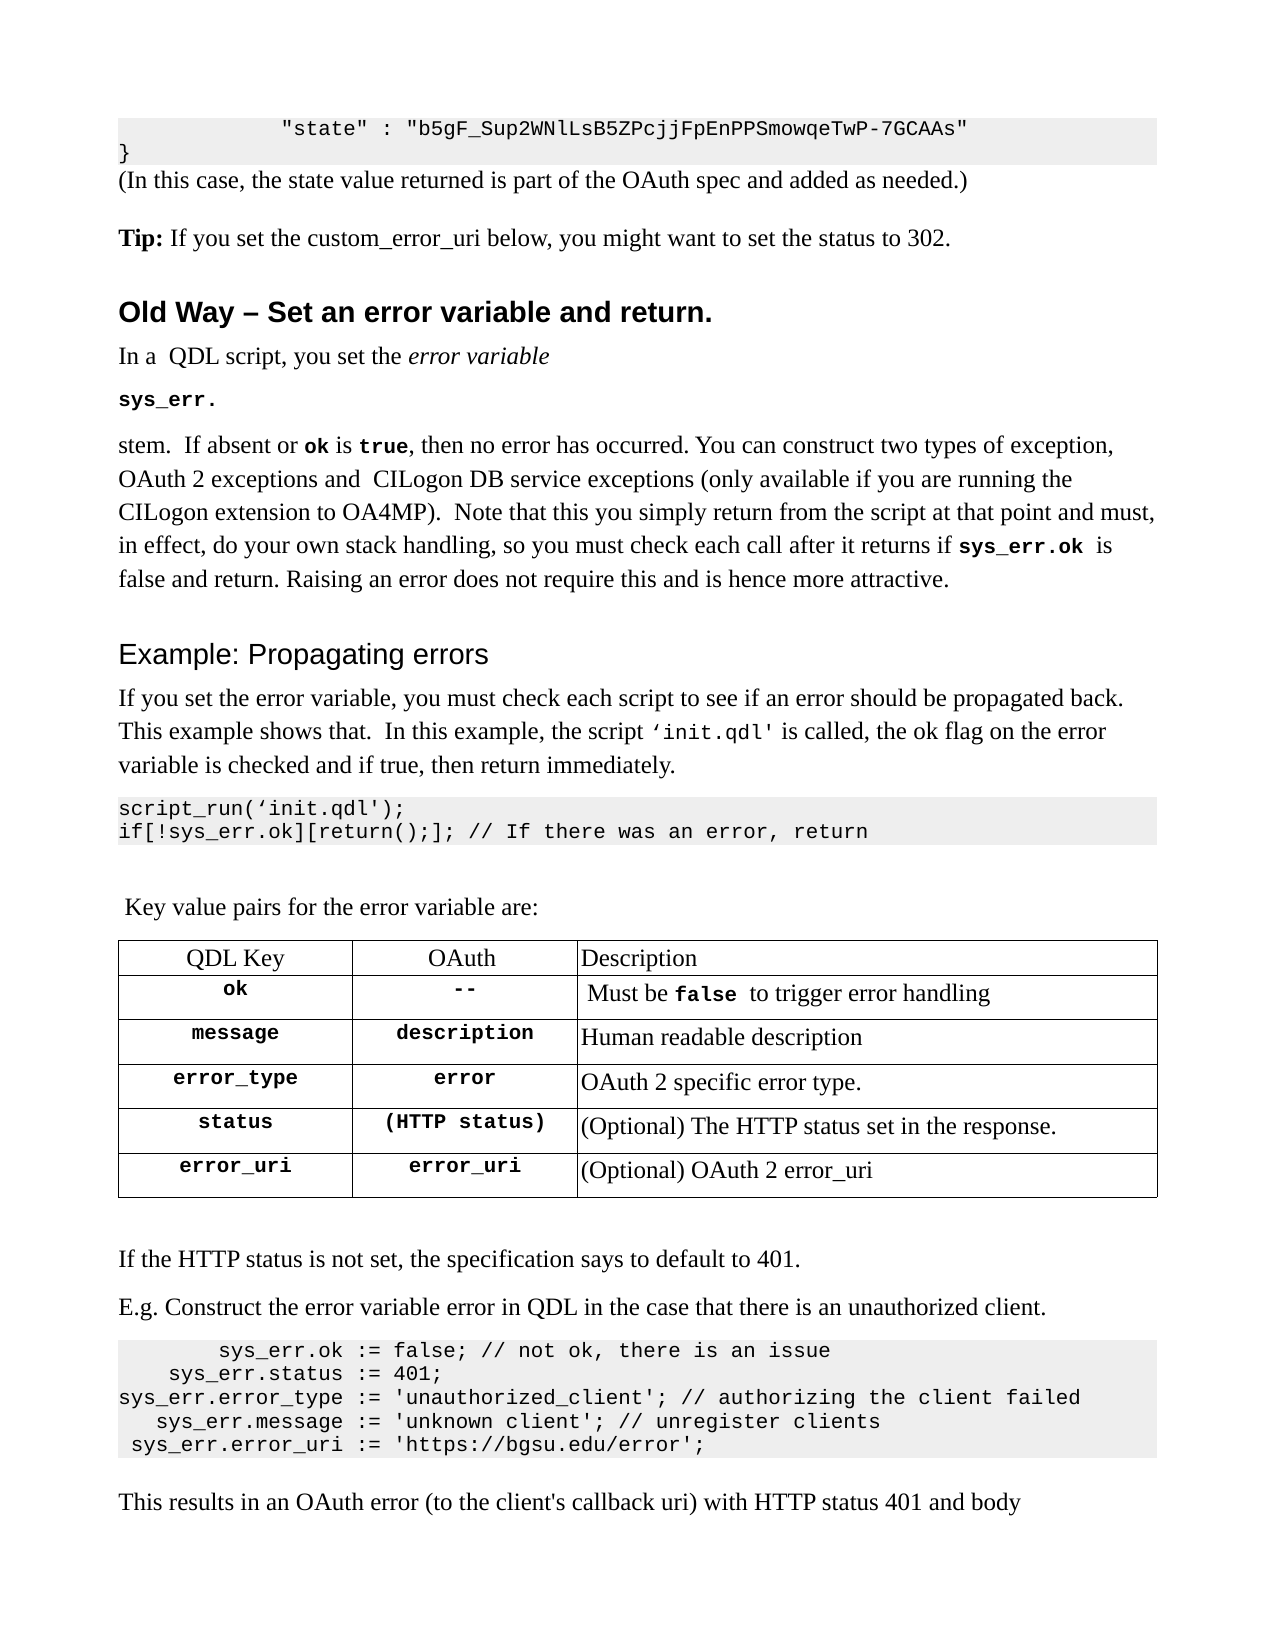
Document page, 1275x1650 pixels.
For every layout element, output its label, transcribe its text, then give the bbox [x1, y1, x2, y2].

text (In this case, the state value returned is part of the OAuth spec and added as needed.) [118, 165, 1157, 194]
table_cell OAuth 2 specific error type. [578, 1065, 1157, 1108]
table_header QDL Key [119, 941, 352, 975]
table_cell -- [353, 976, 577, 1019]
text If you set the error variable, you must check each script to see if an error should be propagated back. This example shows that. In this example, the script ‘init.qdl' is called, the ok flag on the error variable is checked and if true, then return immediately. [118, 683, 1157, 779]
text Key value pairs for the error variable are: [118, 892, 1157, 921]
table_cell error_uri [119, 1154, 352, 1197]
table_cell error [353, 1065, 577, 1108]
text In a QDL script, you set the error variable [118, 341, 1157, 370]
table_header OAuth [353, 941, 577, 975]
text sys_err.error_uri := 'https://bgsu.edu/error'; [118, 1434, 1157, 1458]
table_cell (HTTP status) [353, 1109, 577, 1152]
table_cell (Optional) The HTTP status set in the response. [578, 1109, 1157, 1152]
text sys_err.ok := false; // not ok, there is an issue [118, 1340, 1157, 1363]
table_header Description [578, 941, 1157, 975]
table_cell message [119, 1020, 352, 1064]
subtitle Example: Propagating errors [118, 637, 1157, 671]
text If the HTTP status is not set, the specification says to default to 401. [118, 1244, 1157, 1273]
text if[!sys_err.ok][return();]; // If there was an error, return [118, 821, 1157, 845]
text E.g. Construct the error variable error in QDL in the case that there is an unauthorized client. [118, 1292, 1157, 1321]
text Tip: If you set the custom_error_uri below, you might want to set the status to 302. [118, 223, 1157, 252]
table_cell error_uri [353, 1154, 577, 1197]
table_cell status [119, 1109, 352, 1152]
table_cell error_type [119, 1065, 352, 1108]
text } [118, 142, 1157, 165]
text sys_err. [118, 389, 1157, 412]
text This results in an OAuth error (to the client's callback uri) with HTTP status 401 and body [118, 1487, 1157, 1515]
table_cell (Optional) OAuth 2 error_uri [578, 1154, 1157, 1197]
text sys_err.status := 401; [118, 1363, 1157, 1387]
text script_run(‘init.qdl'); [118, 797, 1157, 821]
table_cell ok [119, 976, 352, 1019]
table_cell Must be false to trigger error handling [578, 976, 1157, 1019]
subtitle Old Way – Set an error variable and return. [118, 295, 1157, 329]
text "state" : "b5gF_Sup2WNlLsB5ZPcjjFpEnPPSmowqeTwP-7GCAAs" [118, 118, 1157, 142]
text stem. If absent or ok is true, then no error has occurred. You can construct two types of exception, OAuth 2 exceptions and CILogon DB service exceptions (only available if you are running the CILogon extension to OA4MP). Note that this you simply return from the script at that point and must, in effect, do your own stack handling, so you must check each call after it returns if sys_err.ok is false and return. Raising an error does not require this and is hence more attractive. [118, 431, 1157, 593]
text sys_err.message := 'unknown client'; // unregister clients [118, 1411, 1157, 1434]
table_cell Human readable description [578, 1020, 1157, 1064]
text sys_err.error_type := 'unauthorized_client'; // authorizing the client failed [118, 1387, 1157, 1411]
table_cell description [353, 1020, 577, 1064]
